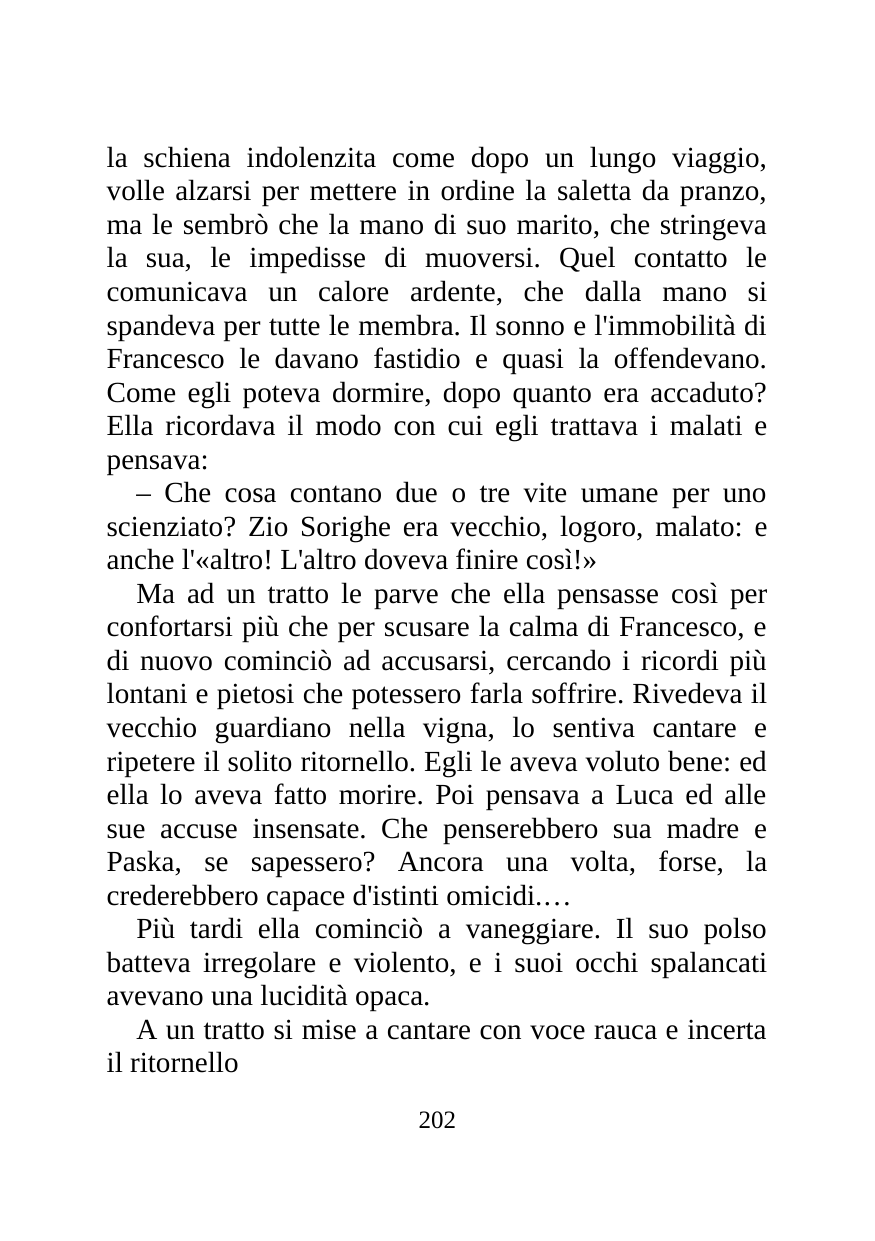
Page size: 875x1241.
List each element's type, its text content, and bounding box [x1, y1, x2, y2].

text A un tratto si mise a cantare con voce rauca e incerta il ritornello [106, 1012, 768, 1079]
text Più tardi ella cominciò a vaneggiare. Il suo polso batteva irregolare e violento, e i suoi occhi spalancati avevano una lucidità opaca. [106, 911, 768, 1012]
text – Che cosa contano due o tre vite umane per uno scienziato? Zio Sorighe era vecchio, logoro, malato: e anche l'«altro! L'altro doveva finire così!» [106, 475, 768, 576]
text Ma ad un tratto le parve che ella pensasse così per confortarsi più che per scusare la calma di Francesco, e di nuovo cominciò ad accusarsi, cercando i ricordi più lontani e pietosi che potessero farla soffrire. Rivedeva il vecchio guardiano nella vigna, lo sentiva cantare e ripetere il solito ritornello. Egli le aveva voluto bene: ed ella lo aveva fatto morire. Poi pensava a Luca ed alle sue accuse insensate. Che penserebbero sua madre e Paska, se sapessero? Ancora una volta, forse, la crederebbero capace d'istinti omicidi.… [106, 576, 768, 911]
text la schiena indolenzita come dopo un lungo viaggio, volle alzarsi per mettere in ordine la saletta da pranzo, ma le sembrò che la mano di suo marito, che stringeva la sua, le impedisse di muoversi. Quel contatto le comunicava un calore ardente, che dalla mano si spandeva per tutte le membra. Il sonno e l'immobilità di Francesco le davano fastidio e quasi la offendevano. Come egli poteva dormire, dopo quanto era accaduto? Ella ricordava il modo con cui egli trattava i malati e pensava: [106, 140, 768, 475]
